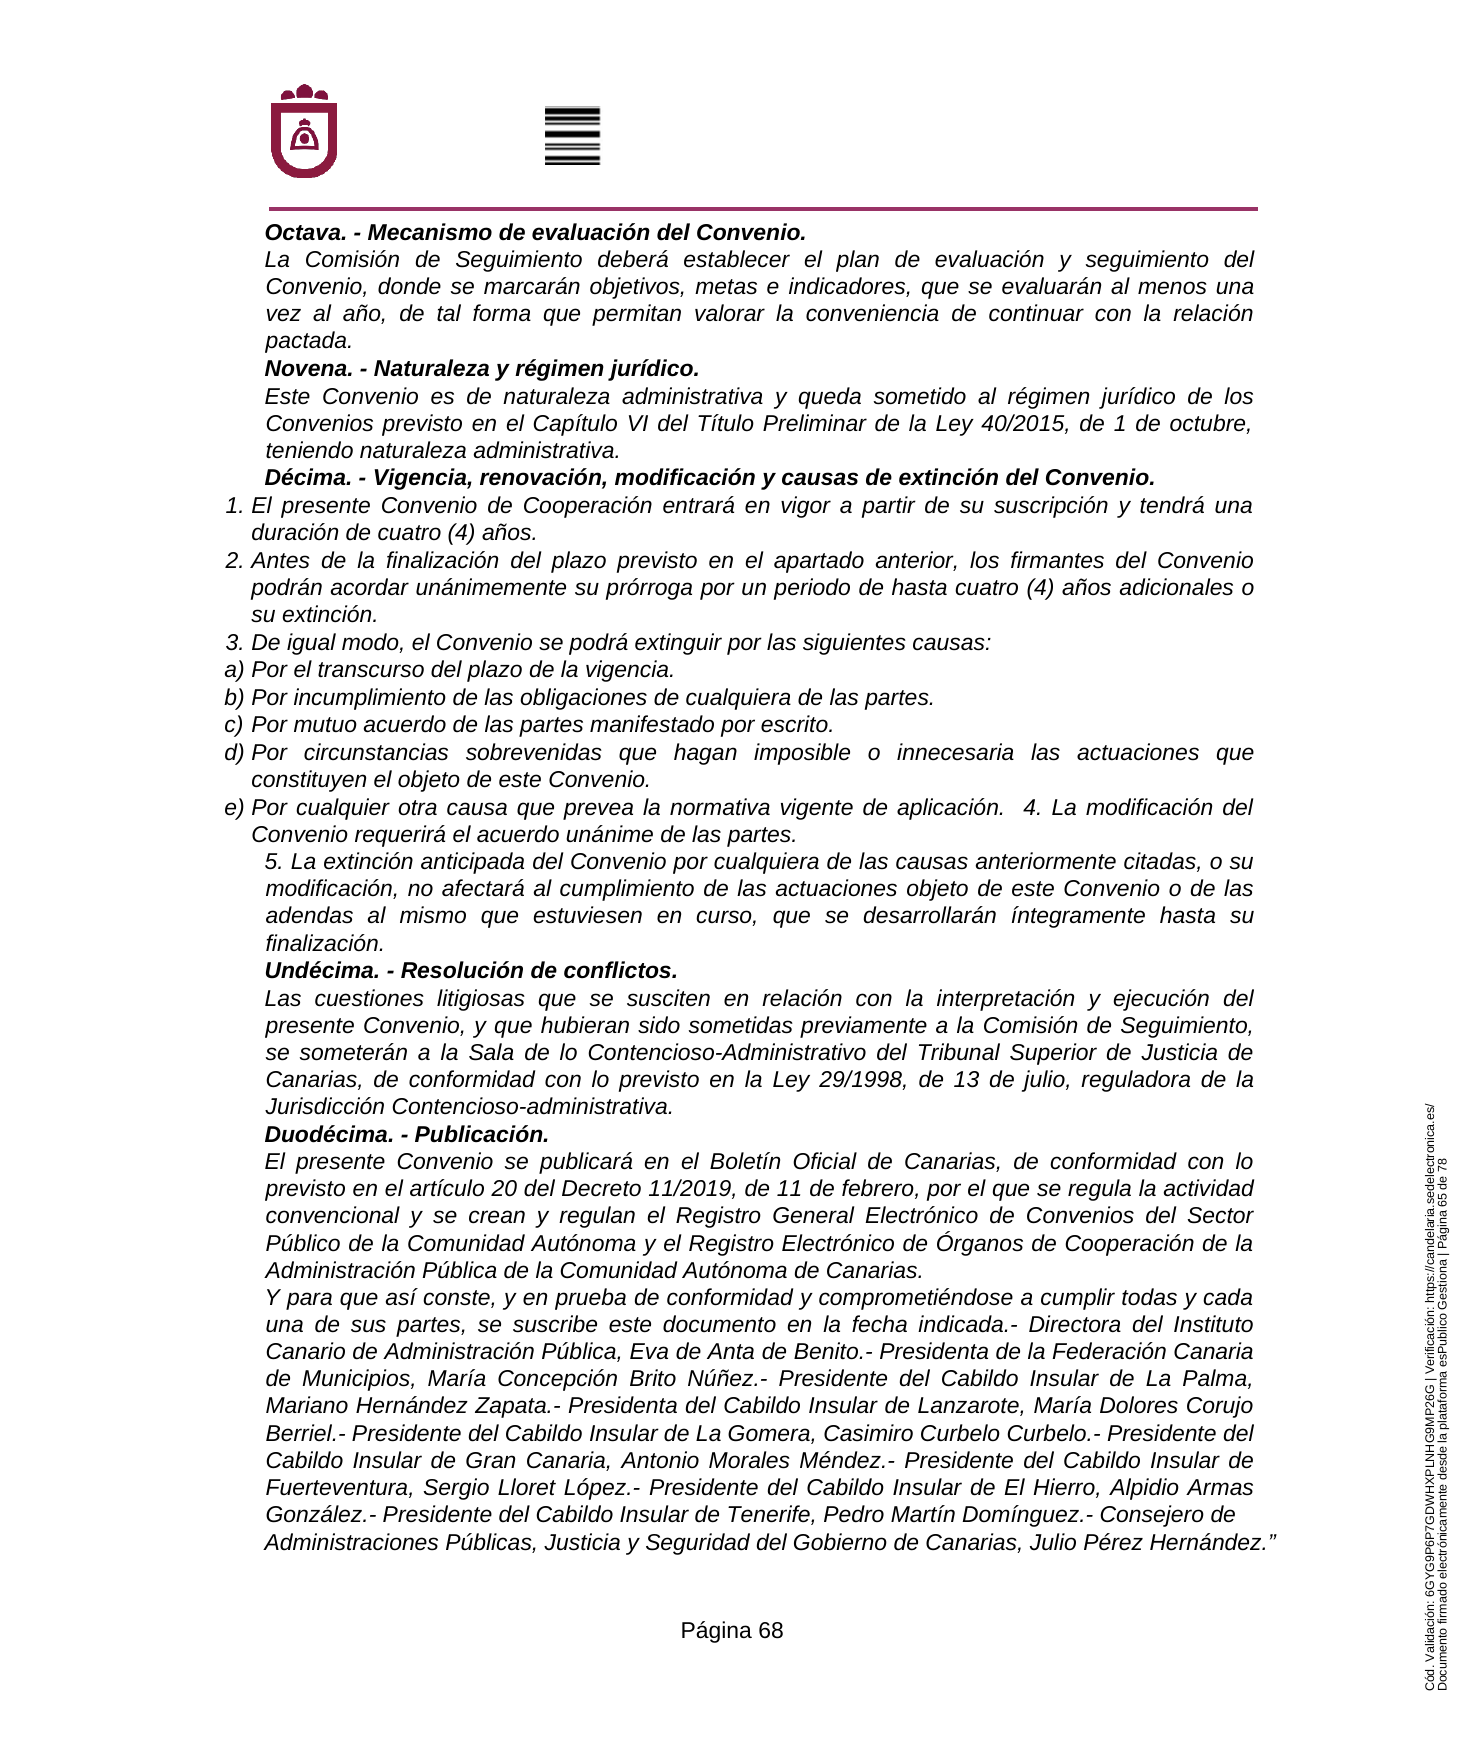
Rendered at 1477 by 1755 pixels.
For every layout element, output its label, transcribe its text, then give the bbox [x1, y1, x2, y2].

text Administraciones Públicas, Justicia y Seguridad del Gobierno de Canarias, Julio Pérez Hernández.” [264, 1528, 1301, 1555]
list Por cualquier otra causa que prevea la normativa vigente de aplicación. 4. La modificación del Convenio requerirá el acuerdo unánime de las partes. [224, 793, 1257, 847]
text Undécima. - Resolución de conflictos. [264, 957, 1257, 983]
text Y para que así conste, y en prueba de conformidad y comprometiéndose a cumplir todas y cada una de sus partes, se suscribe este documento en la fecha indicada.- Directora del Instituto Canario de Administración Pública, Eva de Anta de Benito.- Presidenta de la Federación Canaria de Municipios, María Concepción Brito Núñez.- Presidente del Cabildo Insular de La Palma, Mariano Hernández Zapata.- Presidenta del Cabildo Insular de Lanzarote, María Dolores Corujo Berriel.- Presidente del Cabildo Insular de La Gomera, Casimiro Curbelo Curbelo.- Presidente del Cabildo Insular de Gran Canaria, Antonio Morales Méndez.- Presidente del Cabildo Insular de Fuerteventura, Sergio Lloret López.- Presidente del Cabildo Insular de El Hierro, Alpidio Armas González.- Presidente del Cabildo Insular de Tenerife, Pedro Martín Domínguez.- Consejero de [264, 1284, 1257, 1527]
text Duodécima. - Publicación. [264, 1121, 1257, 1147]
text Octava. - Mecanismo de evaluación del Convenio. [264, 218, 1257, 245]
list Por circunstancias sobrevenidas que hagan imposible o innecesaria las actuaciones que constituyen el objeto de este Convenio. [224, 739, 1257, 792]
text El presente Convenio se publicará en el Boletín Oficial de Canarias, de conformidad con lo previsto en el artículo 20 del Decreto 11/2019, de 11 de febrero, por el que se regula la actividad convencional y se crean y regulan el Registro General Electrónico de Convenios del Sector Público de la Comunidad Autónoma y el Registro Electrónico de Órganos de Cooperación de la Administración Pública de la Comunidad Autónoma de Canarias. [264, 1148, 1257, 1283]
text Este Convenio es de naturaleza administrativa y queda sometido al régimen jurídico de los Convenios previsto en el Capítulo VI del Título Preliminar de la Ley 40/2015, de 1 de octubre, teniendo naturaleza administrativa. [264, 383, 1257, 463]
list Antes de la finalización del plazo previsto en el apartado anterior, los firmantes del Convenio podrán acordar unánimemente su prórroga por un periodo de hasta cuatro (4) años adicionales o su extinción. [225, 547, 1257, 627]
list Por incumplimiento de las obligaciones de cualquiera de las partes. [224, 684, 1257, 710]
text Novena. - Naturaleza y régimen jurídico. [264, 355, 1257, 381]
list Por mutuo acuerdo de las partes manifestado por escrito. [224, 711, 1257, 738]
text La Comisión de Seguimiento deberá establecer el plan de evaluación y seguimiento del Convenio, donde se marcarán objetivos, metas e indicadores, que se evaluarán al menos una vez al año, de tal forma que permitan valorar la conveniencia de continuar con la relación pactada. [264, 246, 1257, 354]
text Las cuestiones litigiosas que se susciten en relación con la interpretación y ejecución del presente Convenio, y que hubieran sido sometidas previamente a la Comisión de Seguimiento, se someterán a la Sala de lo Contencioso-Administrativo del Tribunal Superior de Justicia de Canarias, de conformidad con lo previsto en la Ley 29/1998, de 13 de julio, reguladora de la Jurisdicción Contencioso-administrativa. [264, 985, 1257, 1119]
text 5. La extinción anticipada del Convenio por cualquiera de las causas anteriormente citadas, o su modificación, no afectará al cumplimiento de las actuaciones objeto de este Convenio o de las adendas al mismo que estuviesen en curso, que se desarrollarán íntegramente hasta su finalización. [264, 848, 1257, 956]
list El presente Convenio de Cooperación entrará en vigor a partir de su suscripción y tendrá una duración de cuatro (4) años. [225, 492, 1257, 545]
text Décima. - Vigencia, renovación, modificación y causas de extinción del Convenio. [264, 464, 1257, 491]
list De igual modo, el Convenio se podrá extinguir por las siguientes causas: [225, 628, 1257, 655]
list Por el transcurso del plazo de la vigencia. [224, 656, 1257, 682]
